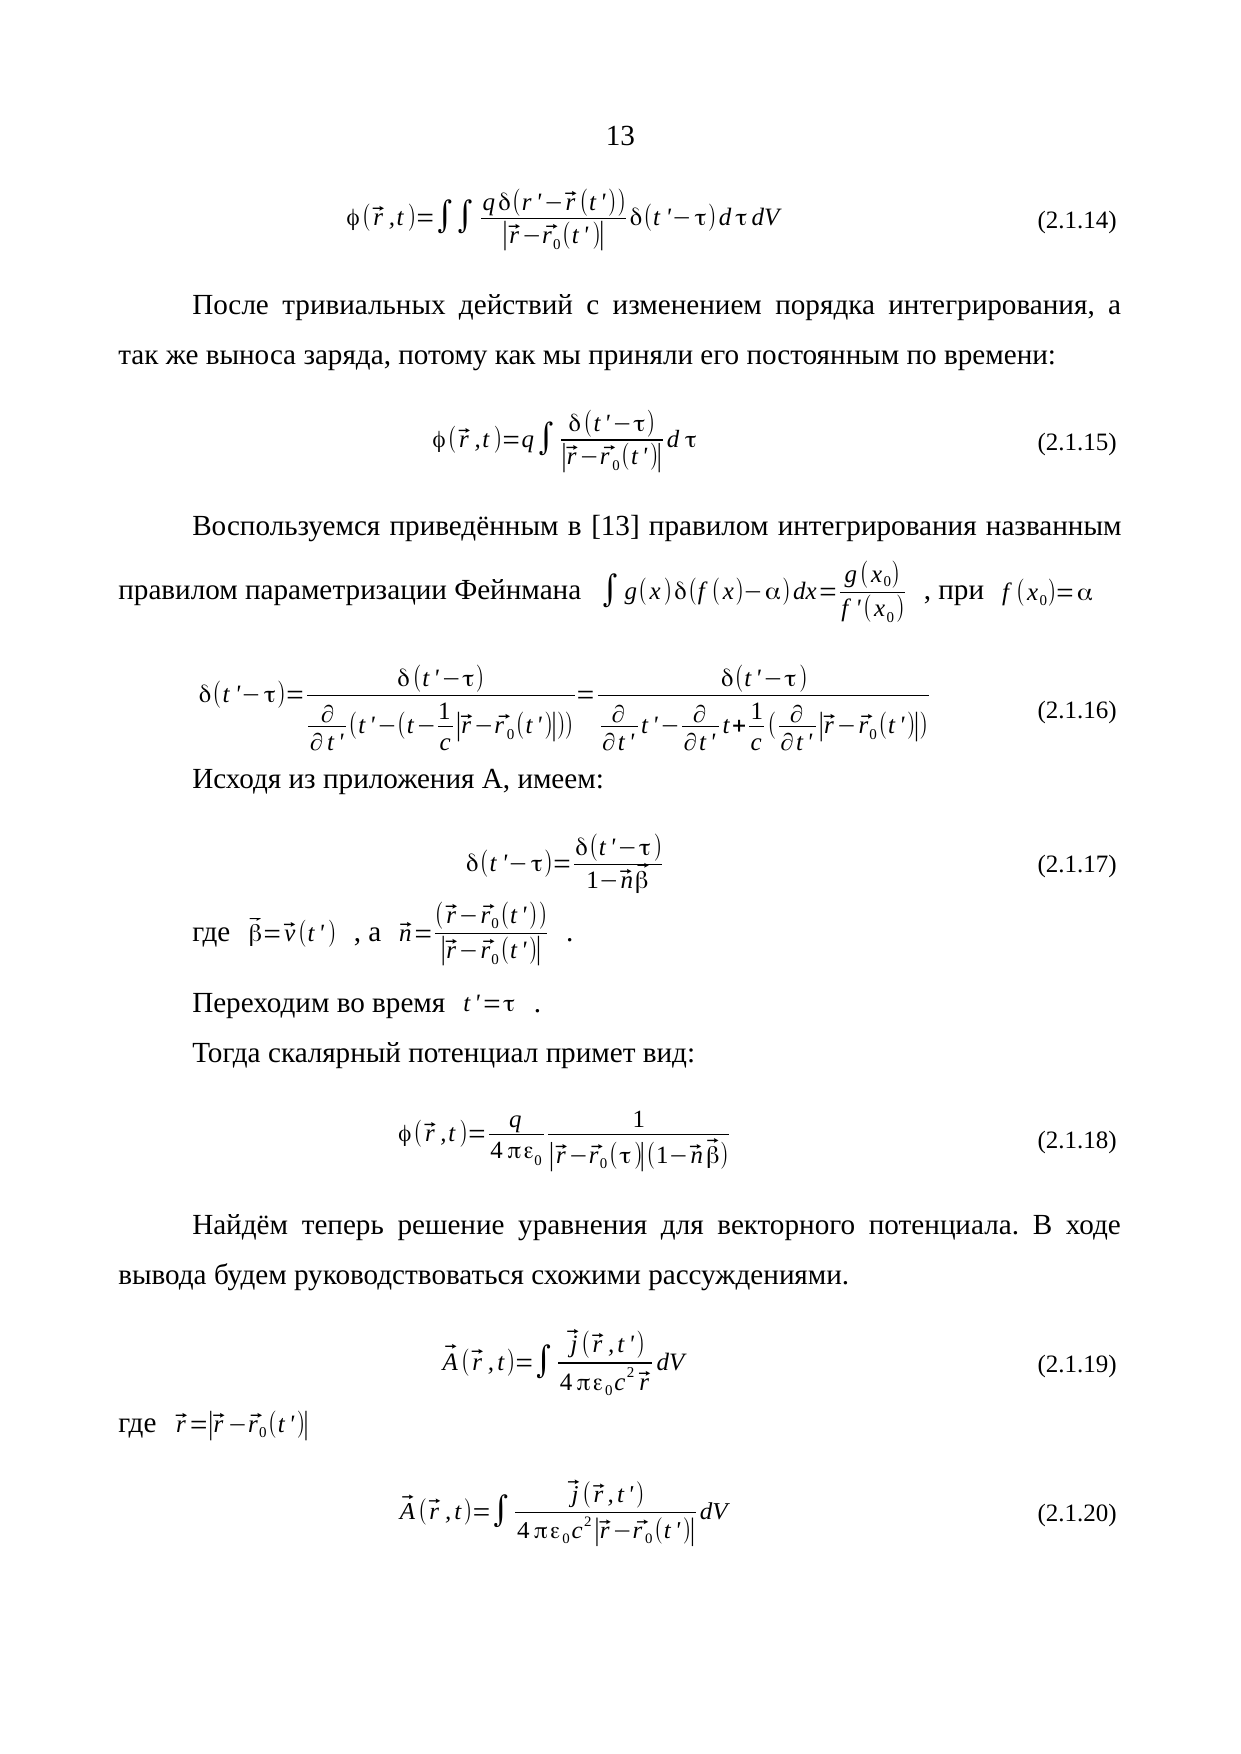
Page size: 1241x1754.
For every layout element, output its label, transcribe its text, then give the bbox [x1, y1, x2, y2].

text где [118, 1405, 1122, 1441]
table_header [118, 181, 1010, 258]
table_header (2.1.16) [1010, 658, 1122, 762]
text Исходя из приложения А, имеем: [118, 762, 1122, 795]
table_header [118, 403, 1010, 480]
table_header (2.1.15) [1010, 403, 1122, 480]
table_header [118, 827, 1010, 900]
table_header (2.1.20) [1010, 1473, 1122, 1553]
table_header (2.1.19) [1010, 1322, 1122, 1405]
table_header (2.1.17) [1010, 827, 1122, 900]
text Воспользуемся приведённым в [13] правилом интегрирования названным правилом параметризации Фейнмана, при [118, 508, 1122, 626]
text где, а. [118, 900, 1122, 968]
table_header (2.1.14) [1010, 181, 1122, 258]
text Найдём теперь решение уравнения для векторного потенциала. В ходе вывода будем руководствоваться схожими рассуждениями. [118, 1207, 1122, 1291]
text Переходим во время. [118, 985, 1122, 1018]
table_header [118, 1322, 1010, 1405]
table_header [118, 658, 1010, 762]
table_header [118, 1100, 1010, 1178]
text Тогда скалярный потенциал примет вид: [118, 1035, 1122, 1069]
text После тривиальных действий с изменением порядка интегрирования, а так же выноса заряда, потому как мы приняли его постоянным по времени: [118, 287, 1122, 371]
table_header [118, 1473, 1010, 1553]
table_header (2.1.18) [1010, 1100, 1122, 1178]
